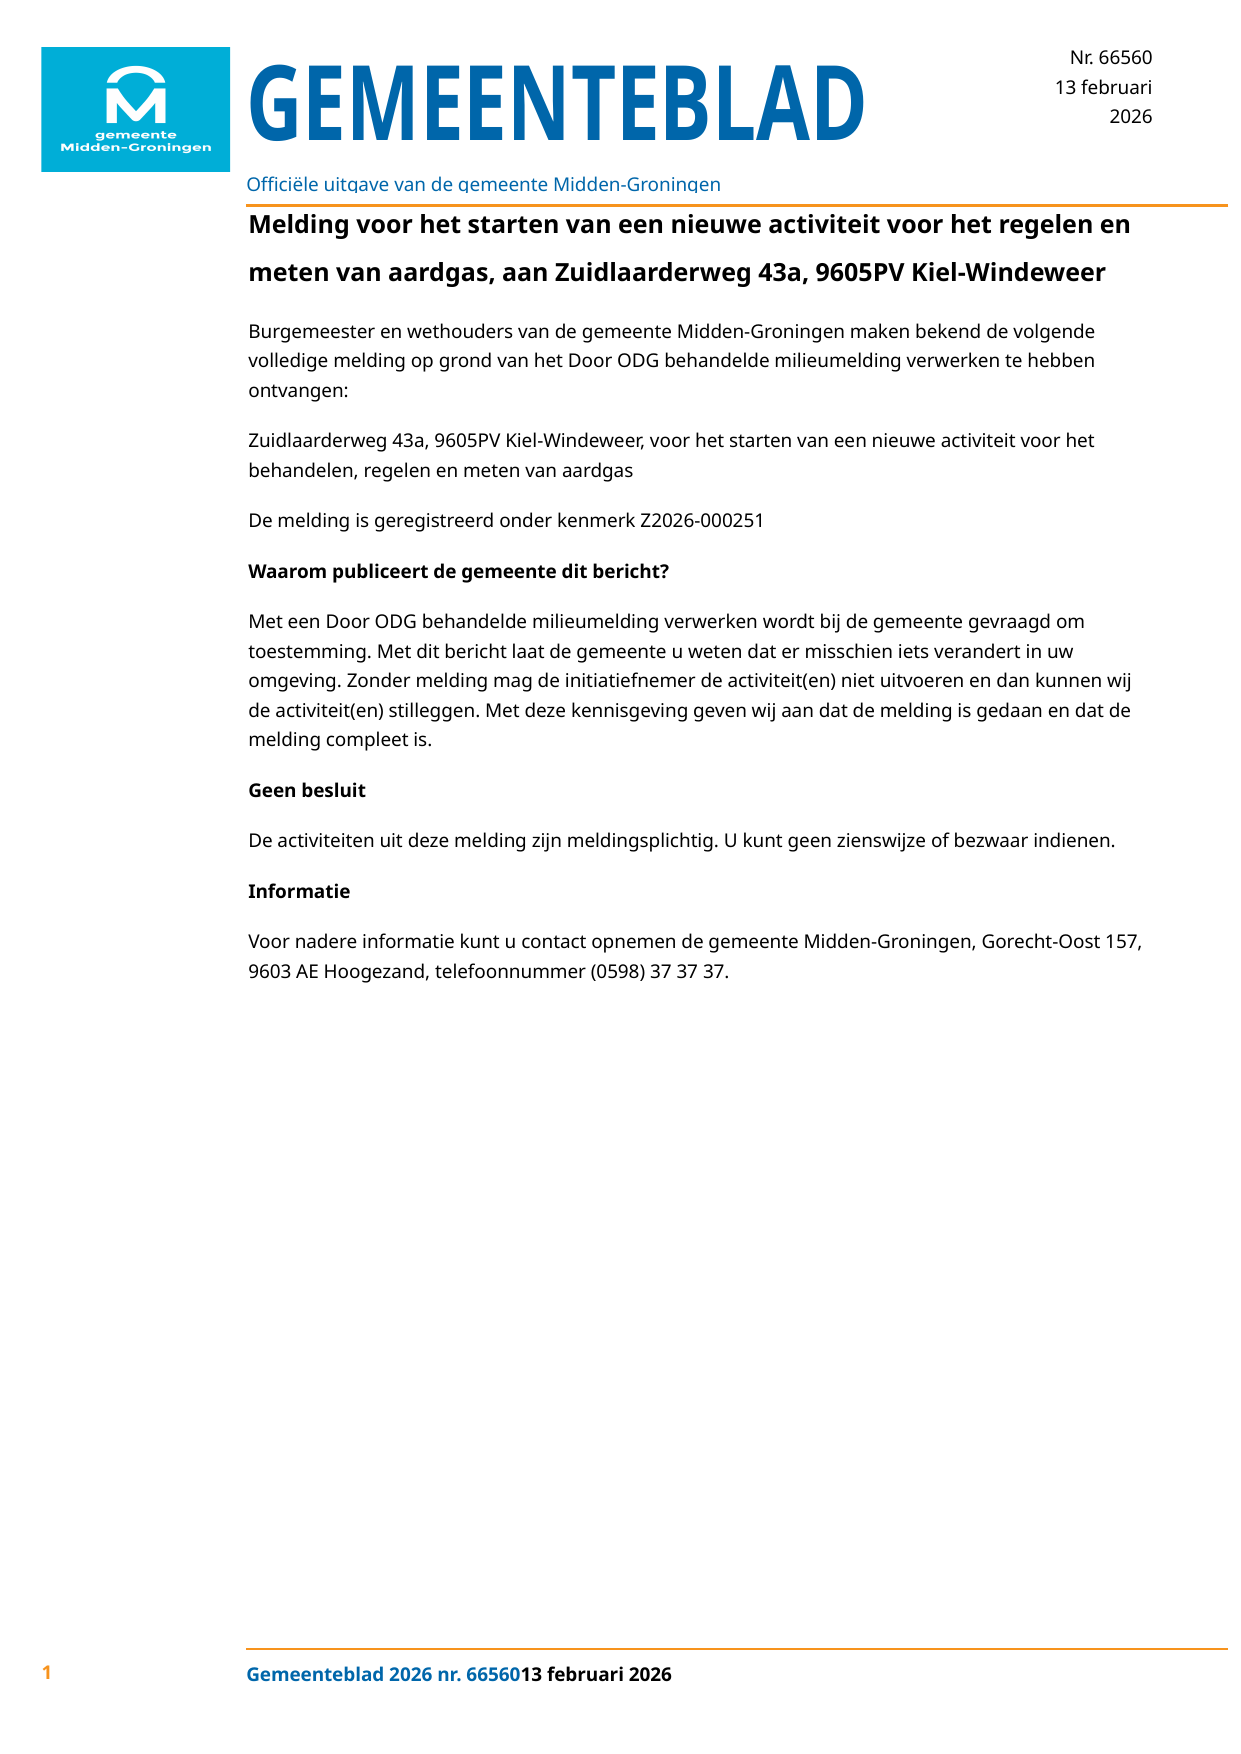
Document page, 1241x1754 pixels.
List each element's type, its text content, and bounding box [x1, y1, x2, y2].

text Informatie [248, 878, 1152, 904]
picture [184, 146, 190, 153]
text Voor nadere informatie kunt u contact opnemen de gemeente Midden-Groningen, Gorecht-Oost 157, 9603 AE Hoogezand, telefoonnummer (0598) 37 37 37. [248, 928, 1152, 984]
text Waarom publiceert de gemeente dit bericht? [248, 558, 1152, 584]
text Zuidlaarderweg 43a, 9605PV Kiel-Windeweer, voor het starten van een nieuwe activiteit voor het behandelen, regelen en meten van aardgas [248, 427, 1152, 483]
text De melding is geregistreerd onder kenmerk Z2026-000251 [248, 507, 1152, 533]
text De activiteiten uit deze melding zijn meldingsplichtig. U kunt geen zienswijze of bezwaar indienen. [248, 827, 1152, 853]
text Met een Door ODG behandelde milieumelding verwerken wordt bij de gemeente gevraagd om toestemming. Met dit bericht laat de gemeente u weten dat er misschien iets verandert in uw omgeving. Zonder melding mag de initiatiefnemer de activiteit(en) niet uitvoeren en dan kunnen wij de activiteit(en) stilleggen. Met deze kennisgeving geven wij aan dat de melding is gedaan en dat de melding compleet is. [248, 608, 1152, 752]
text Melding voor het starten van een nieuwe activiteit voor het regelen en meten van aardgas, aan Zuidlaarderweg 43a, 9605PV Kiel-Windeweer [248, 207, 1152, 288]
picture [107, 89, 165, 122]
text Geen besluit [248, 777, 1152, 803]
picture [108, 66, 164, 82]
text Burgemeester en wethouders van de gemeente Midden-Groningen maken bekend de volgende volledige melding op grond van het Door ODG behandelde milieumelding verwerken te hebben ontvangen: [248, 318, 1152, 403]
